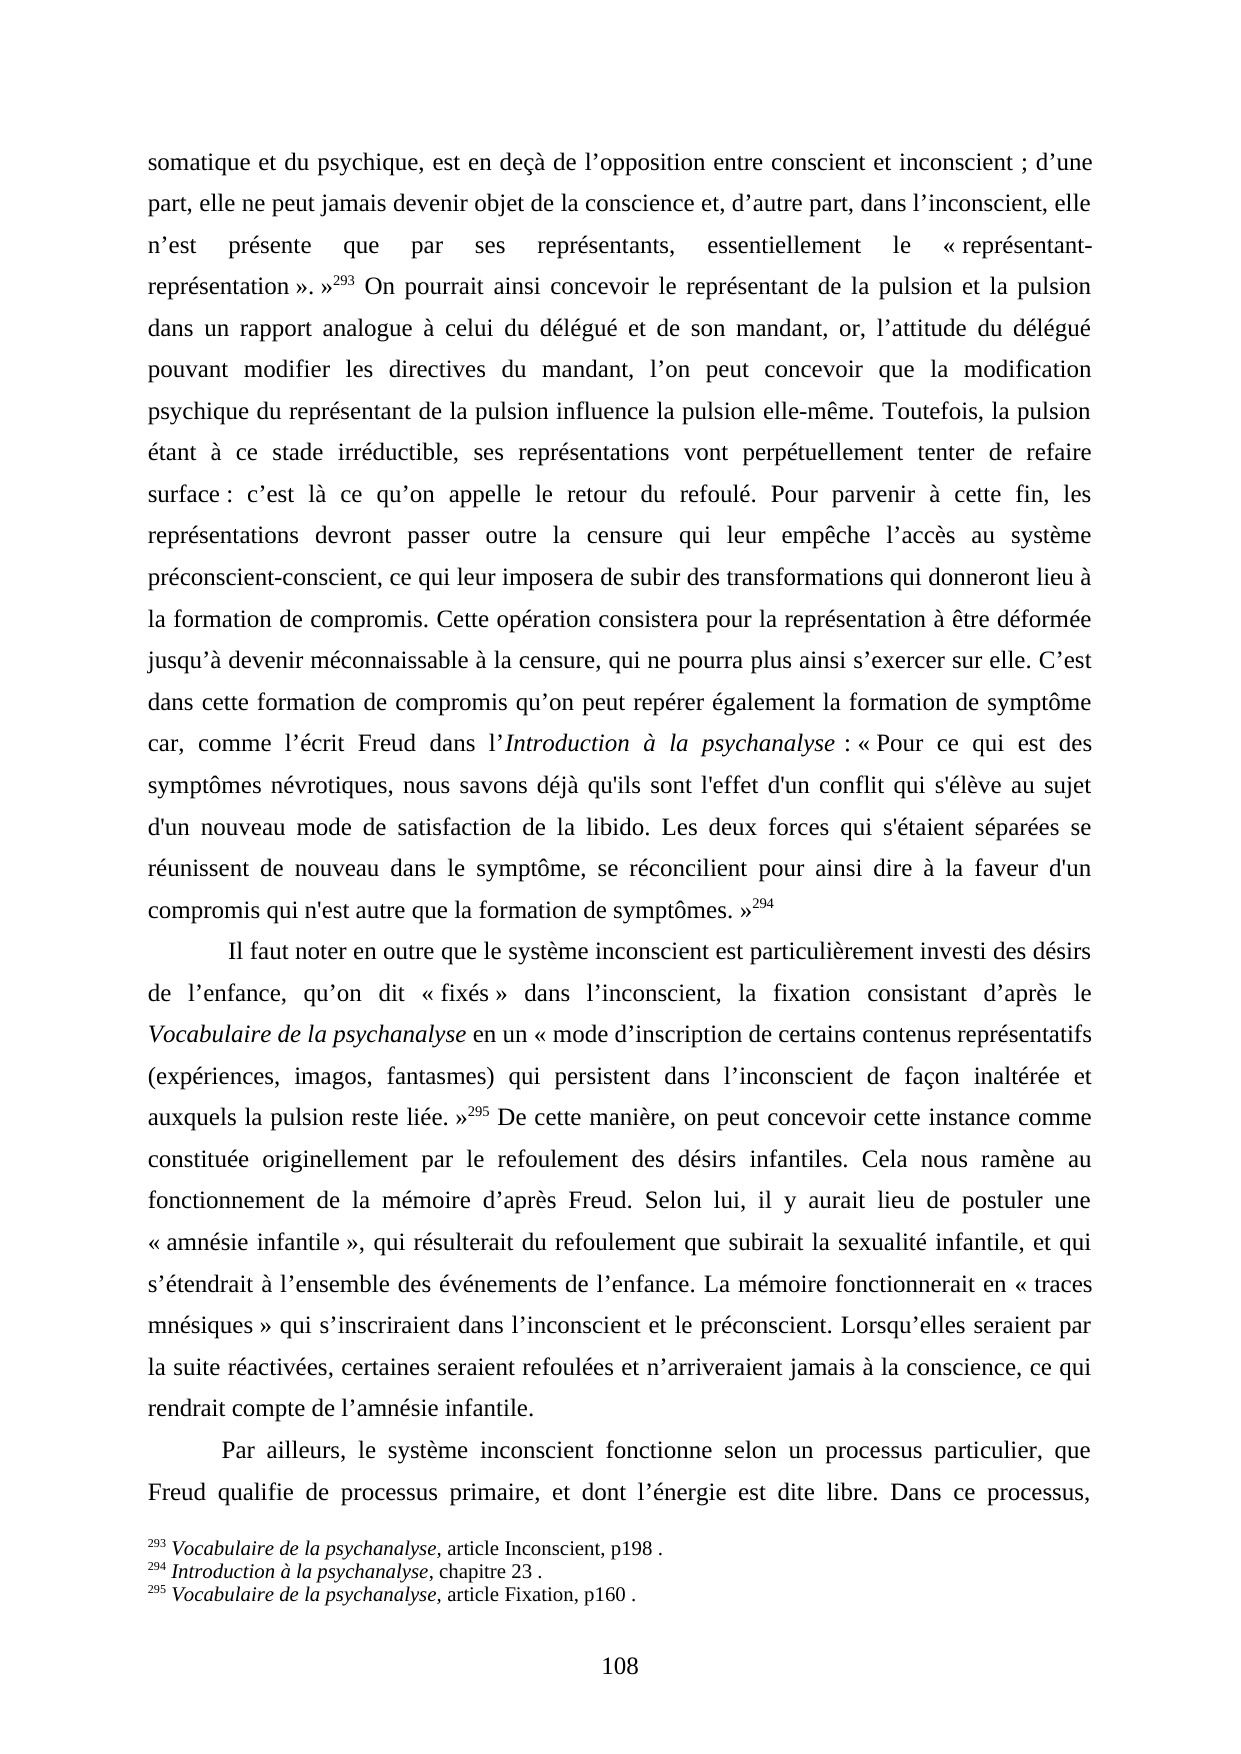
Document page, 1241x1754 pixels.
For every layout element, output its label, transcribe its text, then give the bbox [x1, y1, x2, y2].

text Vocabulaire de la psychanalyse, article Fixation, p160 . [148, 1583, 1092, 1606]
text Par ailleurs, le système inconscient fonctionne selon un processus particulier, que Freud qualifie de processus primaire, et dont l’énergie est dite libre. Dans ce processus, [148, 1436, 1092, 1505]
text Il faut noter en outre que le système inconscient est particulièrement investi des désirs de l’enfance, qu’on dit « fixés » dans l’inconscient, la fixation consistant d’après le Vocabulaire de la psychanalyse en un « mode d’inscription de certains contenus représentatifs (expériences, imagos, fantasmes) qui persistent dans l’inconscient de façon inaltérée et auxquels la pulsion reste liée. » De cette manière, on peut concevoir cette instance comme constituée originellement par le refoulement des désirs infantiles. Cela nous ramène au fonctionnement de la mémoire d’après Freud. Selon lui, il y aurait lieu de postuler une « amnésie infantile », qui résulterait du refoulement que subirait la sexualité infantile, et qui s’étendrait à l’ensemble des événements de l’enfance. La mémoire fonctionnerait en « traces mnésiques » qui s’inscriraient dans l’inconscient et le préconscient. Lorsqu’elles seraient par la suite réactivées, certaines seraient refoulées et n’arriveraient jamais à la conscience, ce qui rendrait compte de l’amnésie infantile. [148, 937, 1092, 1422]
text somatique et du psychique, est en deçà de l’opposition entre conscient et inconscient ; d’une part, elle ne peut jamais devenir objet de la conscience et, d’autre part, dans l’inconscient, elle n’est présente que par ses représentants, essentiellement le « représentant-représentation ». » On pourrait ainsi concevoir le représentant de la pulsion et la pulsion dans un rapport analogue à celui du délégué et de son mandant, or, l’attitude du délégué pouvant modifier les directives du mandant, l’on peut concevoir que la modification psychique du représentant de la pulsion influence la pulsion elle-même. Toutefois, la pulsion étant à ce stade irréductible, ses représentations vont perpétuellement tenter de refaire surface : c’est là ce qu’on appelle le retour du refoulé. Pour parvenir à cette fin, les représentations devront passer outre la censure qui leur empêche l’accès au système préconscient-conscient, ce qui leur imposera de subir des transformations qui donneront lieu à la formation de compromis. Cette opération consistera pour la représentation à être déformée jusqu’à devenir méconnaissable à la censure, qui ne pourra plus ainsi s’exercer sur elle. C’est dans cette formation de compromis qu’on peut repérer également la formation de symptôme car, comme l’écrit Freud dans l’Introduction à la psychanalyse : « Pour ce qui est des symptômes névrotiques, nous savons déjà qu'ils sont l'effet d'un conflit qui s'élève au sujet d'un nouveau mode de satisfaction de la libido. Les deux forces qui s'étaient séparées se réunissent de nouveau dans le symptôme, se réconcilient pour ainsi dire à la faveur d'un compromis qui n'est autre que la formation de symptômes. » [148, 148, 1092, 923]
text Vocabulaire de la psychanalyse, article Inconscient, p198 . [148, 1537, 1092, 1560]
text Introduction à la psychanalyse, chapitre 23 . [148, 1560, 1092, 1583]
